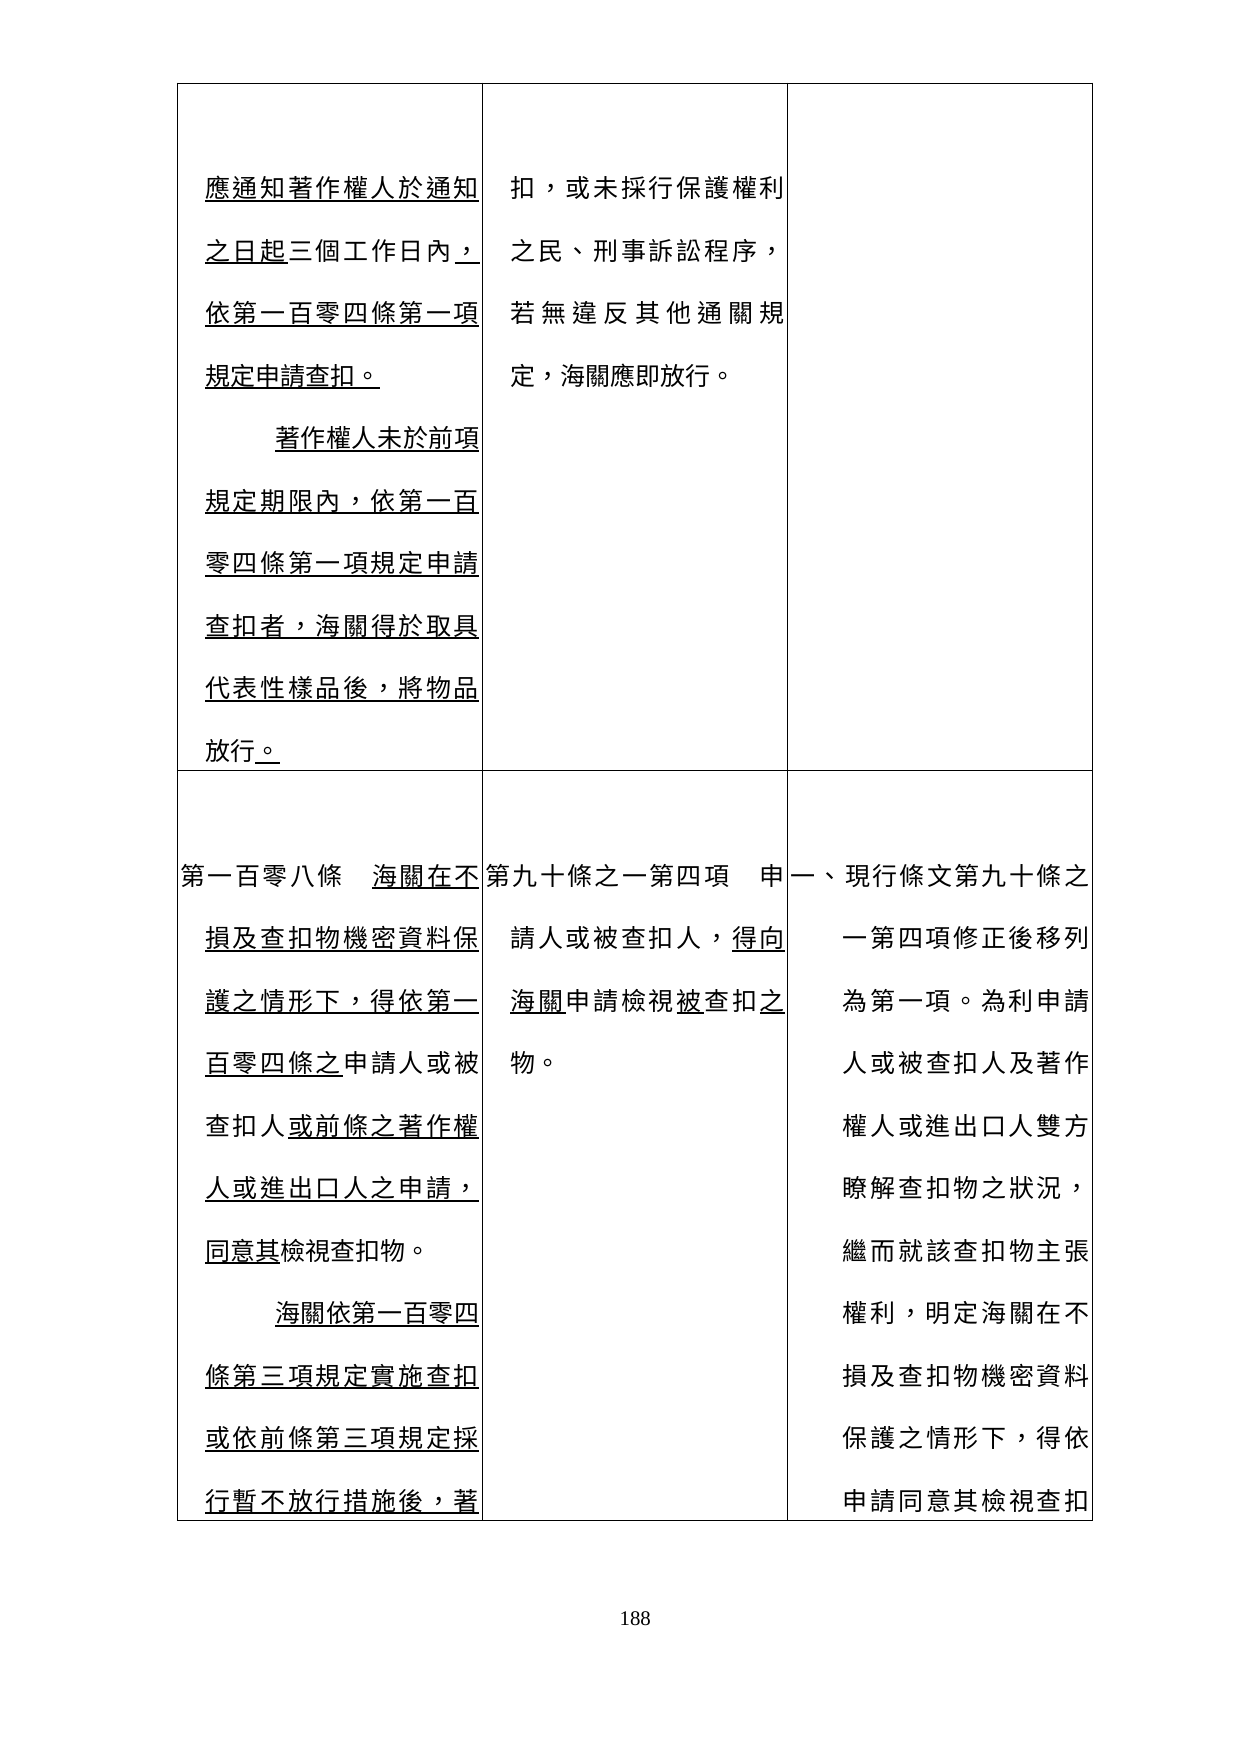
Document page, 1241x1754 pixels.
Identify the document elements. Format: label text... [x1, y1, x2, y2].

table_cell 扣，或未採行保護權利之民、刑事訴訟程序，若無違反其他通關規定，海關應即放行。 [483, 84, 787, 770]
table_cell [788, 84, 1092, 770]
table_cell 應通知著作權人於通知之日起三個工作日內，依第一百零四條第一項規定申請查扣。 著作權人未於前項規定期限內，依第一百零四條第一項規定申請查扣者，海關得於取具代表性樣品後，將物品放行。 [178, 84, 482, 770]
table_cell 第九十條之一第四項 申請人或被查扣人，得向海關申請檢視被查扣之物。 [483, 771, 787, 1520]
table_cell 一、現行條文第九十條之一第四項修正後移列為第一項。為利申請人或被查扣人及著作權人或進出口人雙方瞭解查扣物之狀況，繼而就該查扣物主張權利，明定海關在不損及查扣物機密資料保護之情形下，得依申請同意其檢視查扣 [788, 771, 1092, 1520]
table_cell 第一百零八條 海關在不損及查扣物機密資料保護之情形下，得依第一百零四條之申請人或被查扣人或前條之著作權人或進出口人之申請，同意其檢視查扣物。 海關依第一百零四條第三項規定實施查扣或依前條第三項規定採行暫不放行措施後，著 [178, 771, 482, 1520]
